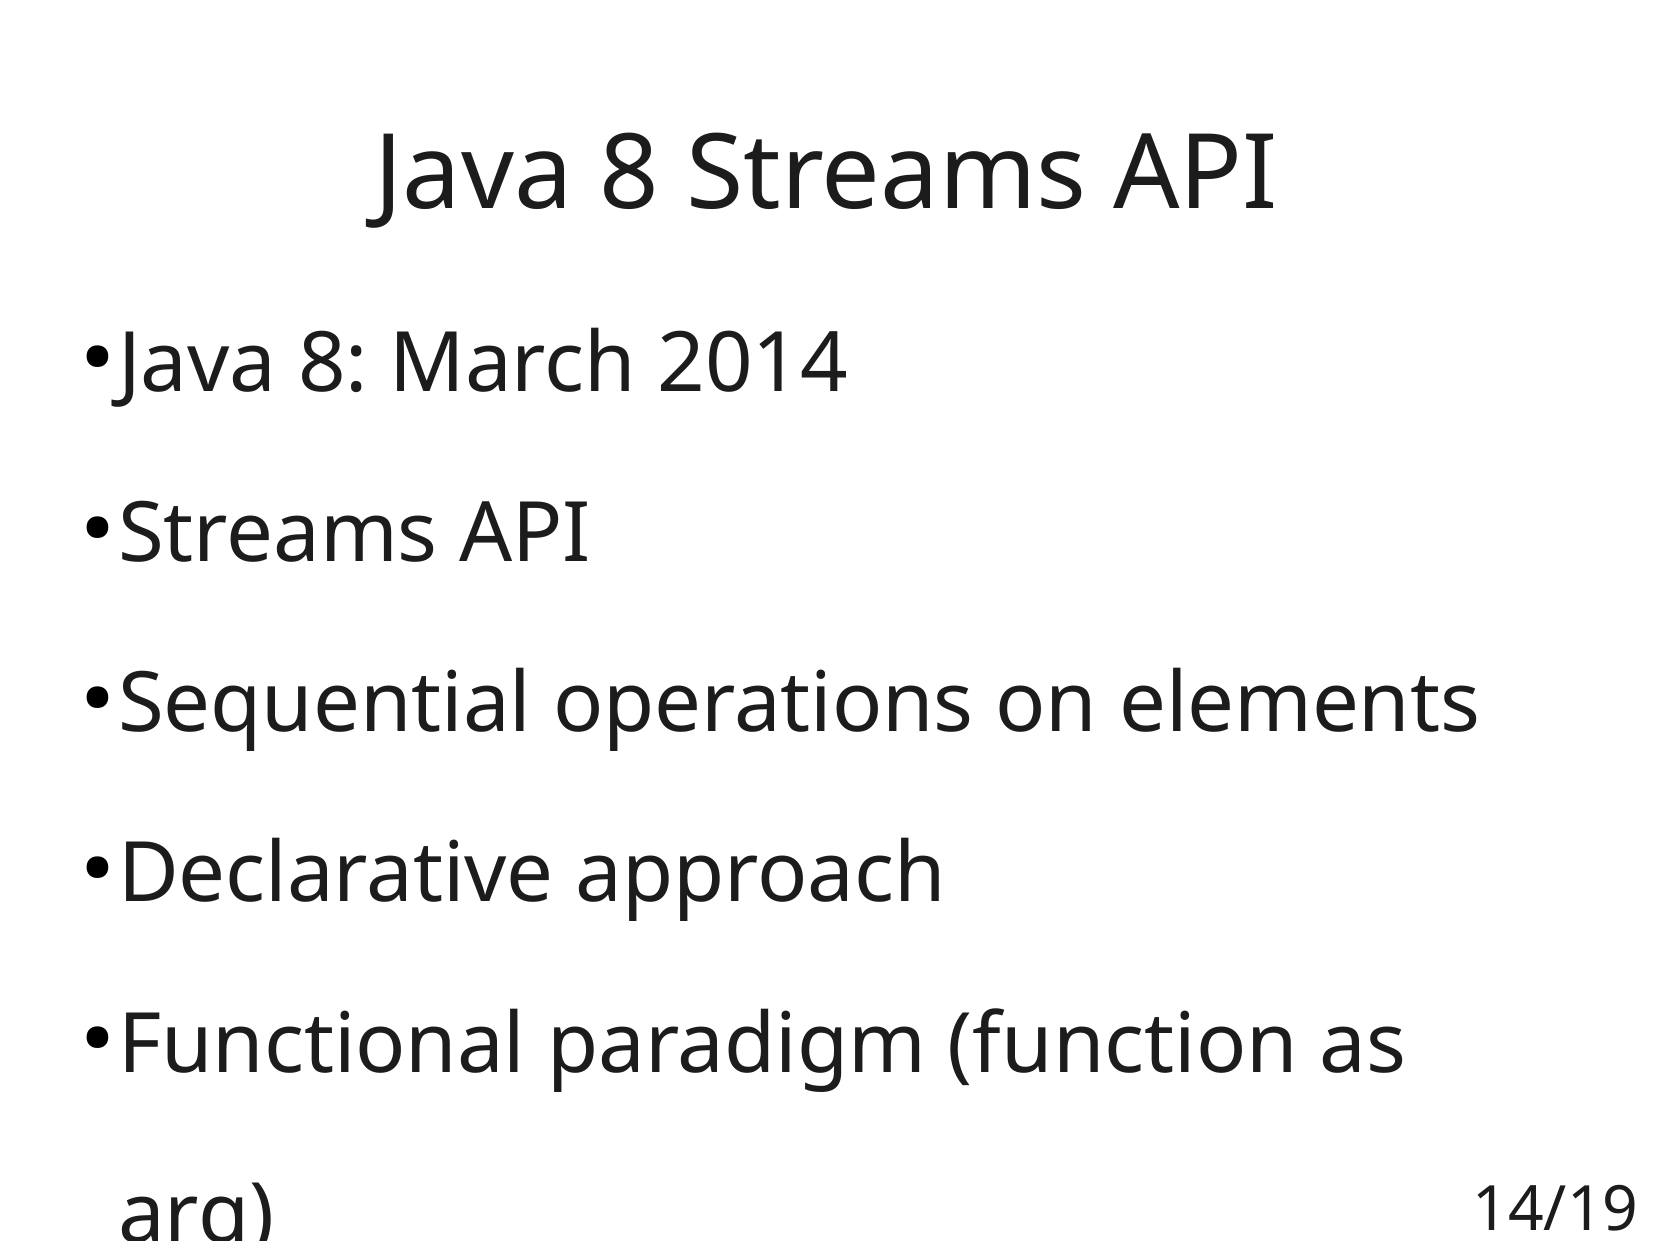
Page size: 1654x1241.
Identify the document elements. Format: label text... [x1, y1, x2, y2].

subtitle Java 8: March 2014 Streams API Sequential operations on elements Declarative approach Functional paradigm (function as arg) [82, 268, 1571, 1131]
text_box <numer>/19 [1071, 1155, 1654, 1241]
title Java 8 Streams API [82, 64, 1571, 268]
